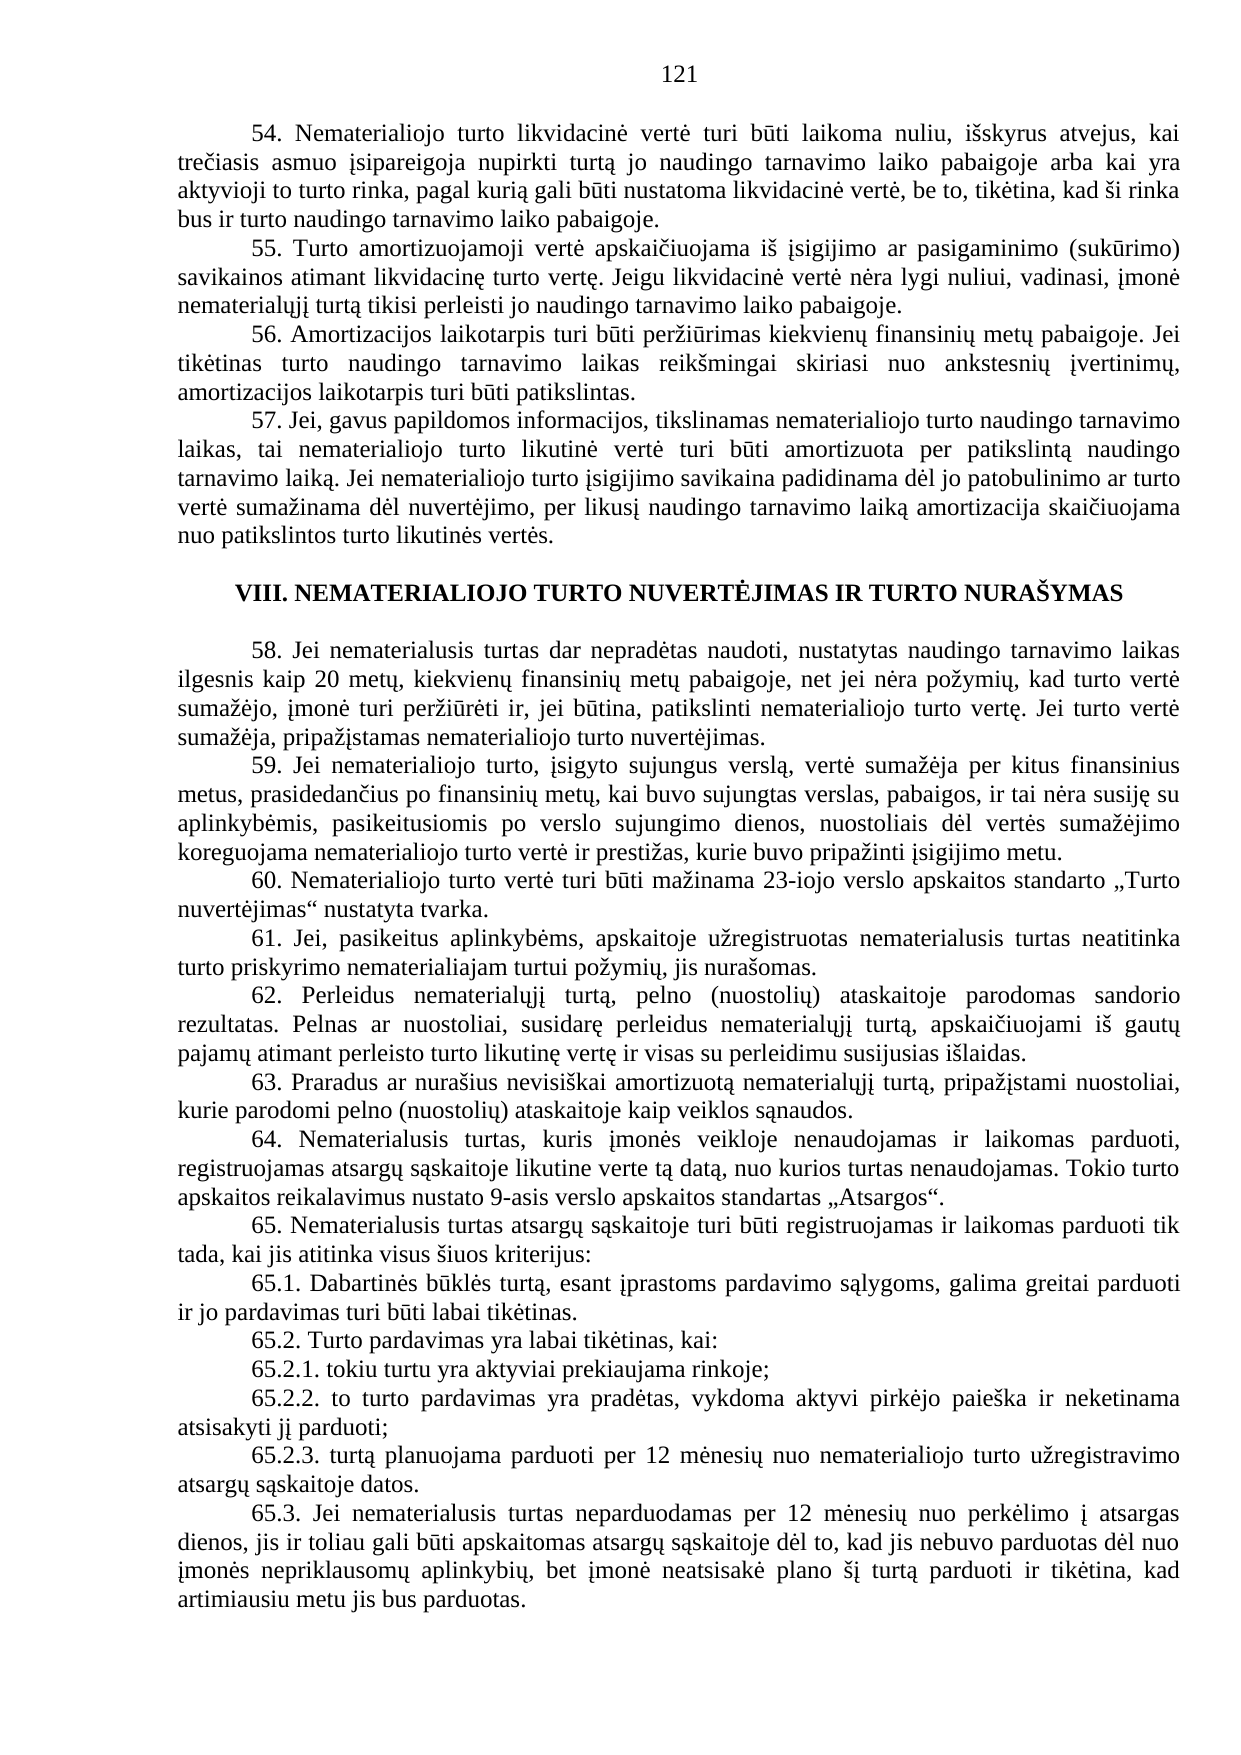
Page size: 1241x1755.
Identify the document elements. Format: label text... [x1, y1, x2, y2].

text 65.2.2. to turto pardavimas yra pradėtas, vykdoma aktyvi pirkėjo paieška ir neketinama atsisakyti jį parduoti; [177, 1383, 1181, 1441]
text 65.2.1. tokiu turtu yra aktyviai prekiaujama rinkoje; [177, 1354, 1181, 1383]
text 61. Jei, pasikeitus aplinkybėms, apskaitoje užregistruotas nematerialusis turtas neatitinka turto priskyrimo nematerialiajam turtui požymių, jis nurašomas. [177, 923, 1181, 981]
text VIII. NEMATERIALIOJO TURTO NUVERTĖJIMAS IR TURTO NURAŠYMAS [177, 578, 1181, 607]
text 60. Nematerialiojo turto vertė turi būti mažinama 23-iojo verslo apskaitos standarto „Turto nuvertėjimas“ nustatyta tvarka. [177, 866, 1181, 923]
text 65.1. Dabartinės būklės turtą, esant įprastoms pardavimo sąlygoms, galima greitai parduoti ir jo pardavimas turi būti labai tikėtinas. [177, 1268, 1181, 1326]
text 65.2.3. turtą planuojama parduoti per 12 mėnesių nuo nematerialiojo turto užregistravimo atsargų sąskaitoje datos. [177, 1441, 1181, 1498]
text 59. Jei nematerialiojo turto, įsigyto sujungus verslą, vertė sumažėja per kitus finansinius metus, prasidedančius po finansinių metų, kai buvo sujungtas verslas, pabaigos, ir tai nėra susiję su aplinkybėmis, pasikeitusiomis po verslo sujungimo dienos, nuostoliais dėl vertės sumažėjimo koreguojama nematerialiojo turto vertė ir prestižas, kurie buvo pripažinti įsigijimo metu. [177, 751, 1181, 866]
text 65. Nematerialusis turtas atsargų sąskaitoje turi būti registruojamas ir laikomas parduoti tik tada, kai jis atitinka visus šiuos kriterijus: [177, 1211, 1181, 1268]
text 55. Turto amortizuojamoji vertė apskaičiuojama iš įsigijimo ar pasigaminimo (sukūrimo) savikainos atimant likvidacinę turto vertę. Jeigu likvidacinė vertė nėra lygi nuliui, vadinasi, įmonė nematerialųjį turtą tikisi perleisti jo naudingo tarnavimo laiko pabaigoje. [177, 233, 1181, 319]
text 64. Nematerialusis turtas, kuris įmonės veikloje nenaudojamas ir laikomas parduoti, registruojamas atsargų sąskaitoje likutine verte tą datą, nuo kurios turtas nenaudojamas. Tokio turto apskaitos reikalavimus nustato 9-asis verslo apskaitos standartas „Atsargos“. [177, 1124, 1181, 1211]
text 65.3. Jei nematerialusis turtas neparduodamas per 12 mėnesių nuo perkėlimo į atsargas dienos, jis ir toliau gali būti apskaitomas atsargų sąskaitoje dėl to, kad jis nebuvo parduotas dėl nuo įmonės nepriklausomų aplinkybių, bet įmonė neatsisakė plano šį turtą parduoti ir tikėtina, kad artimiausiu metu jis bus parduotas. [177, 1498, 1181, 1613]
text 58. Jei nematerialusis turtas dar nepradėtas naudoti, nustatytas naudingo tarnavimo laikas ilgesnis kaip 20 metų, kiekvienų finansinių metų pabaigoje, net jei nėra požymių, kad turto vertė sumažėjo, įmonė turi peržiūrėti ir, jei būtina, patikslinti nematerialiojo turto vertę. Jei turto vertė sumažėja, pripažįstamas nematerialiojo turto nuvertėjimas. [177, 636, 1181, 751]
text 57. Jei, gavus papildomos informacijos, tikslinamas nematerialiojo turto naudingo tarnavimo laikas, tai nematerialiojo turto likutinė vertė turi būti amortizuota per patikslintą naudingo tarnavimo laiką. Jei nematerialiojo turto įsigijimo savikaina padidinama dėl jo patobulinimo ar turto vertė sumažinama dėl nuvertėjimo, per likusį naudingo tarnavimo laiką amortizacija skaičiuojama nuo patikslintos turto likutinės vertės. [177, 406, 1181, 549]
text 62. Perleidus nematerialųjį turtą, pelno (nuostolių) ataskaitoje parodomas sandorio rezultatas. Pelnas ar nuostoliai, susidarę perleidus nematerialųjį turtą, apskaičiuojami iš gautų pajamų atimant perleisto turto likutinę vertę ir visas su perleidimu susijusias išlaidas. [177, 981, 1181, 1067]
text 65.2. Turto pardavimas yra labai tikėtinas, kai: [177, 1326, 1181, 1354]
text 54. Nematerialiojo turto likvidacinė vertė turi būti laikoma nuliu, išskyrus atvejus, kai trečiasis asmuo įsipareigoja nupirkti turtą jo naudingo tarnavimo laiko pabaigoje arba kai yra aktyvioji to turto rinka, pagal kurią gali būti nustatoma likvidacinė vertė, be to, tikėtina, kad ši rinka bus ir turto naudingo tarnavimo laiko pabaigoje. [177, 118, 1181, 233]
text 56. Amortizacijos laikotarpis turi būti peržiūrimas kiekvienų finansinių metų pabaigoje. Jei tikėtinas turto naudingo tarnavimo laikas reikšmingai skiriasi nuo ankstesnių įvertinimų, amortizacijos laikotarpis turi būti patikslintas. [177, 319, 1181, 406]
text 63. Praradus ar nurašius nevisiškai amortizuotą nematerialųjį turtą, pripažįstami nuostoliai, kurie parodomi pelno (nuostolių) ataskaitoje kaip veiklos sąnaudos. [177, 1067, 1181, 1124]
